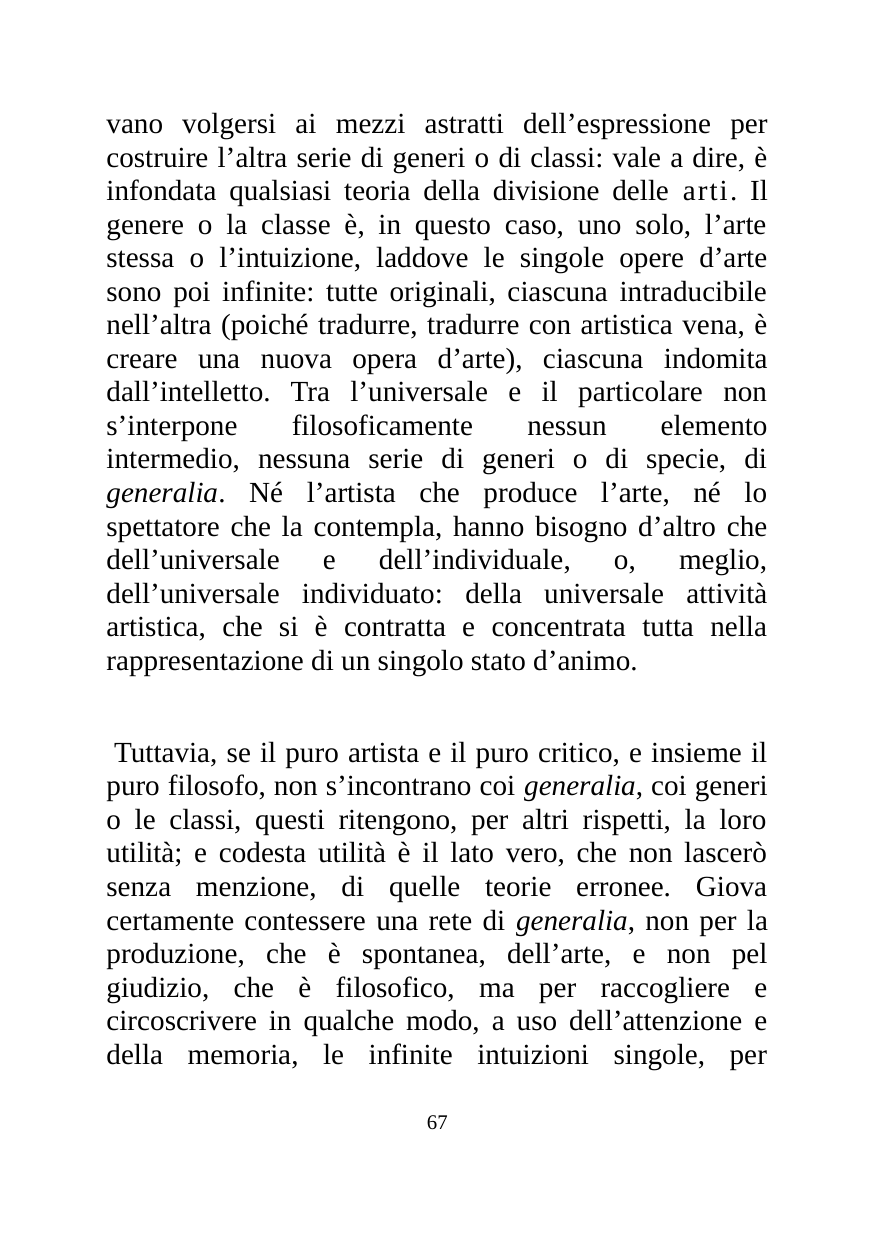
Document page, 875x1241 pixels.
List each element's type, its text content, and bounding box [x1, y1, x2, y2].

text Tuttavia, se il puro artista e il puro critico, e insieme il puro filosofo, non s’incontrano coi generalia, coi generi o le classi, questi ritengono, per altri rispetti, la loro utilità; e codesta utilità è il lato vero, che non lascerò senza menzione, di quelle teorie erronee. Giova certamente contessere una rete di generalia, non per la produzione, che è spontanea, dell’arte, e non pel giudizio, che è filosofico, ma per raccogliere e circoscrivere in qualche modo, a uso dell’attenzione e della memoria, le infinite intuizioni singole, per [106, 735, 768, 1070]
text vano volgersi ai mezzi astratti dell’espressione per costruire l’altra serie di generi o di classi: vale a dire, è infondata qualsiasi teoria della divisione delle arti. Il genere o la classe è, in questo caso, uno solo, l’arte stessa o l’intuizione, laddove le singole opere d’arte sono poi infinite: tutte originali, ciascuna intraducibile nell’altra (poiché tradurre, tradurre con artistica vena, è creare una nuova opera d’arte), ciascuna indomita dall’intelletto. Tra l’universale e il particolare non s’interpone filosoficamente nessun elemento intermedio, nessuna serie di generi o di specie, di generalia. Né l’artista che produce l’arte, né lo spettatore che la contempla, hanno bisogno d’altro che dell’universale e dell’individuale, o, meglio, dell’universale individuato: della universale attività artistica, che si è contratta e concentrata tutta nella rappresentazione di un singolo stato d’animo. [106, 106, 768, 676]
